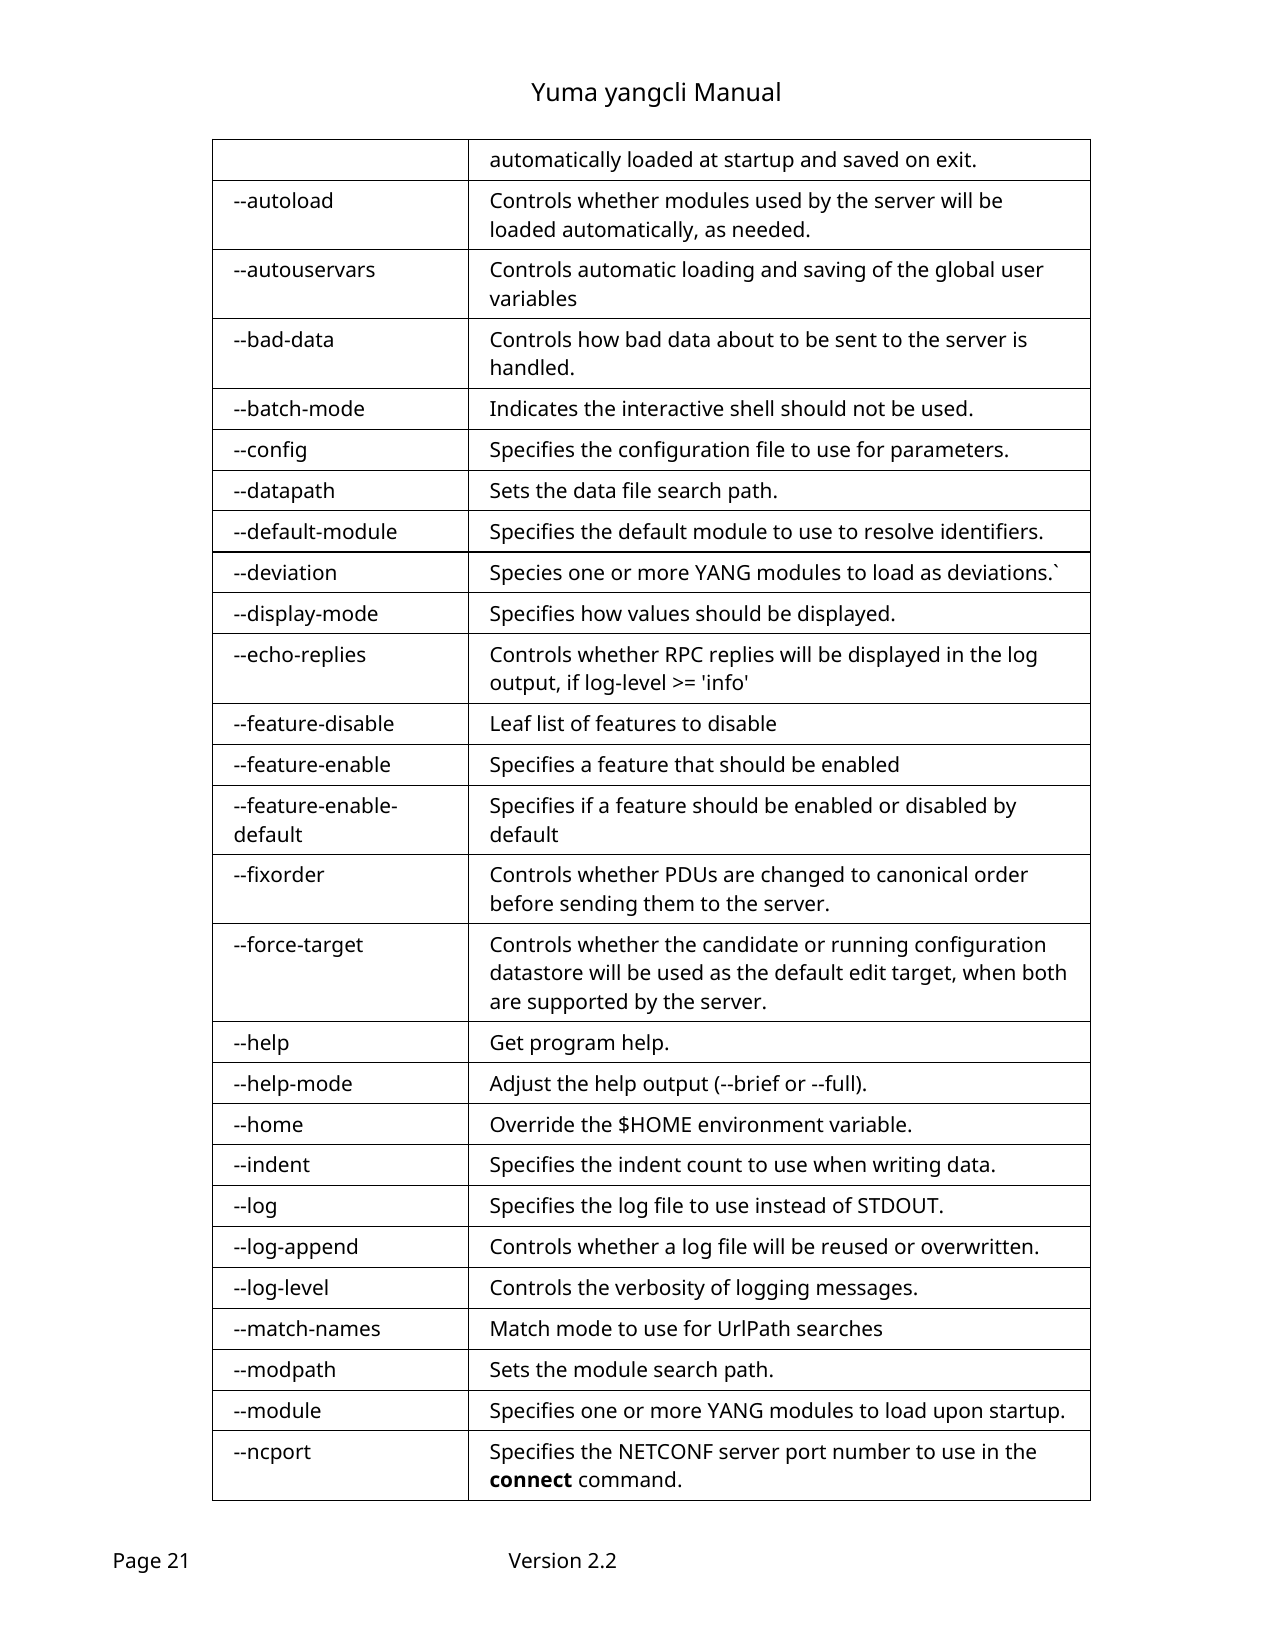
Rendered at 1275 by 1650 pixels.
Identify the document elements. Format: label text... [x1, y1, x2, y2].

table_cell Match mode to use for UrlPath searches [469, 1309, 1090, 1348]
table_cell Sets the data file search path. [469, 471, 1090, 510]
table_cell --modpath [213, 1350, 468, 1389]
table_cell --autoload [213, 181, 468, 249]
table_cell Controls how bad data about to be sent to the server is handled. [469, 319, 1090, 388]
table_cell Specifies how values should be displayed. [469, 593, 1090, 633]
table_cell Get program help. [469, 1022, 1090, 1062]
table_cell Controls whether a log file will be reused or overwritten. [469, 1227, 1090, 1267]
table_cell --ncport [213, 1431, 468, 1500]
table_cell Override the $HOME environment variable. [469, 1104, 1090, 1144]
table_cell --deviation [213, 553, 468, 592]
table_cell --log-level [213, 1268, 468, 1308]
table_cell --help-mode [213, 1063, 468, 1103]
table_cell Sets the module search path. [469, 1350, 1090, 1389]
table_cell Specifies one or more YANG modules to load upon startup. [469, 1391, 1090, 1430]
table_cell automatically loaded at startup and saved on exit. [469, 140, 1090, 179]
table_cell Controls whether the candidate or running configuration datastore will be used as the default edit target, when both are supported by the server. [469, 924, 1090, 1021]
table_cell --feature-enable-default [213, 786, 468, 854]
table_cell --display-mode [213, 593, 468, 633]
table_cell --home [213, 1104, 468, 1144]
table_cell --echo-replies [213, 634, 468, 703]
table_cell --log-append [213, 1227, 468, 1267]
table_cell Specifies the log file to use instead of STDOUT. [469, 1186, 1090, 1226]
table_cell Specifies a feature that should be enabled [469, 745, 1090, 784]
table_cell Controls whether RPC replies will be displayed in the log output, if log-level >= 'info' [469, 634, 1090, 703]
table_cell Controls whether PDUs are changed to canonical order before sending them to the server. [469, 855, 1090, 923]
table_cell Specifies the default module to use to resolve identifiers. [469, 511, 1090, 551]
table_cell --indent [213, 1145, 468, 1185]
table_cell Leaf list of features to disable [469, 704, 1090, 743]
table_cell --module [213, 1391, 468, 1430]
table_cell Specifies if a feature should be enabled or disabled by default [469, 786, 1090, 854]
table_cell --help [213, 1022, 468, 1062]
table_cell --feature-disable [213, 704, 468, 743]
table_cell --datapath [213, 471, 468, 510]
table_cell --fixorder [213, 855, 468, 923]
table_cell Controls whether modules used by the server will be loaded automatically, as needed. [469, 181, 1090, 249]
table_cell Specifies the indent count to use when writing data. [469, 1145, 1090, 1185]
table_cell --autouservars [213, 250, 468, 318]
table_cell Specifies the NETCONF server port number to use in the connect command. [469, 1431, 1090, 1500]
table_cell Species one or more YANG modules to load as deviations.` [469, 553, 1090, 592]
table_cell --default-module [213, 511, 468, 551]
table_cell --feature-enable [213, 745, 468, 784]
table_cell --log [213, 1186, 468, 1226]
table_cell --config [213, 430, 468, 469]
table_cell --force-target [213, 924, 468, 1021]
table_cell --bad-data [213, 319, 468, 388]
table_cell Controls automatic loading and saving of the global user variables [469, 250, 1090, 318]
table_cell Controls the verbosity of logging messages. [469, 1268, 1090, 1308]
table_cell Adjust the help output (--brief or --full). [469, 1063, 1090, 1103]
table_cell --match-names [213, 1309, 468, 1348]
table_cell Indicates the interactive shell should not be used. [469, 389, 1090, 428]
table_cell --batch-mode [213, 389, 468, 428]
table_cell [213, 140, 468, 179]
table_cell Specifies the configuration file to use for parameters. [469, 430, 1090, 469]
